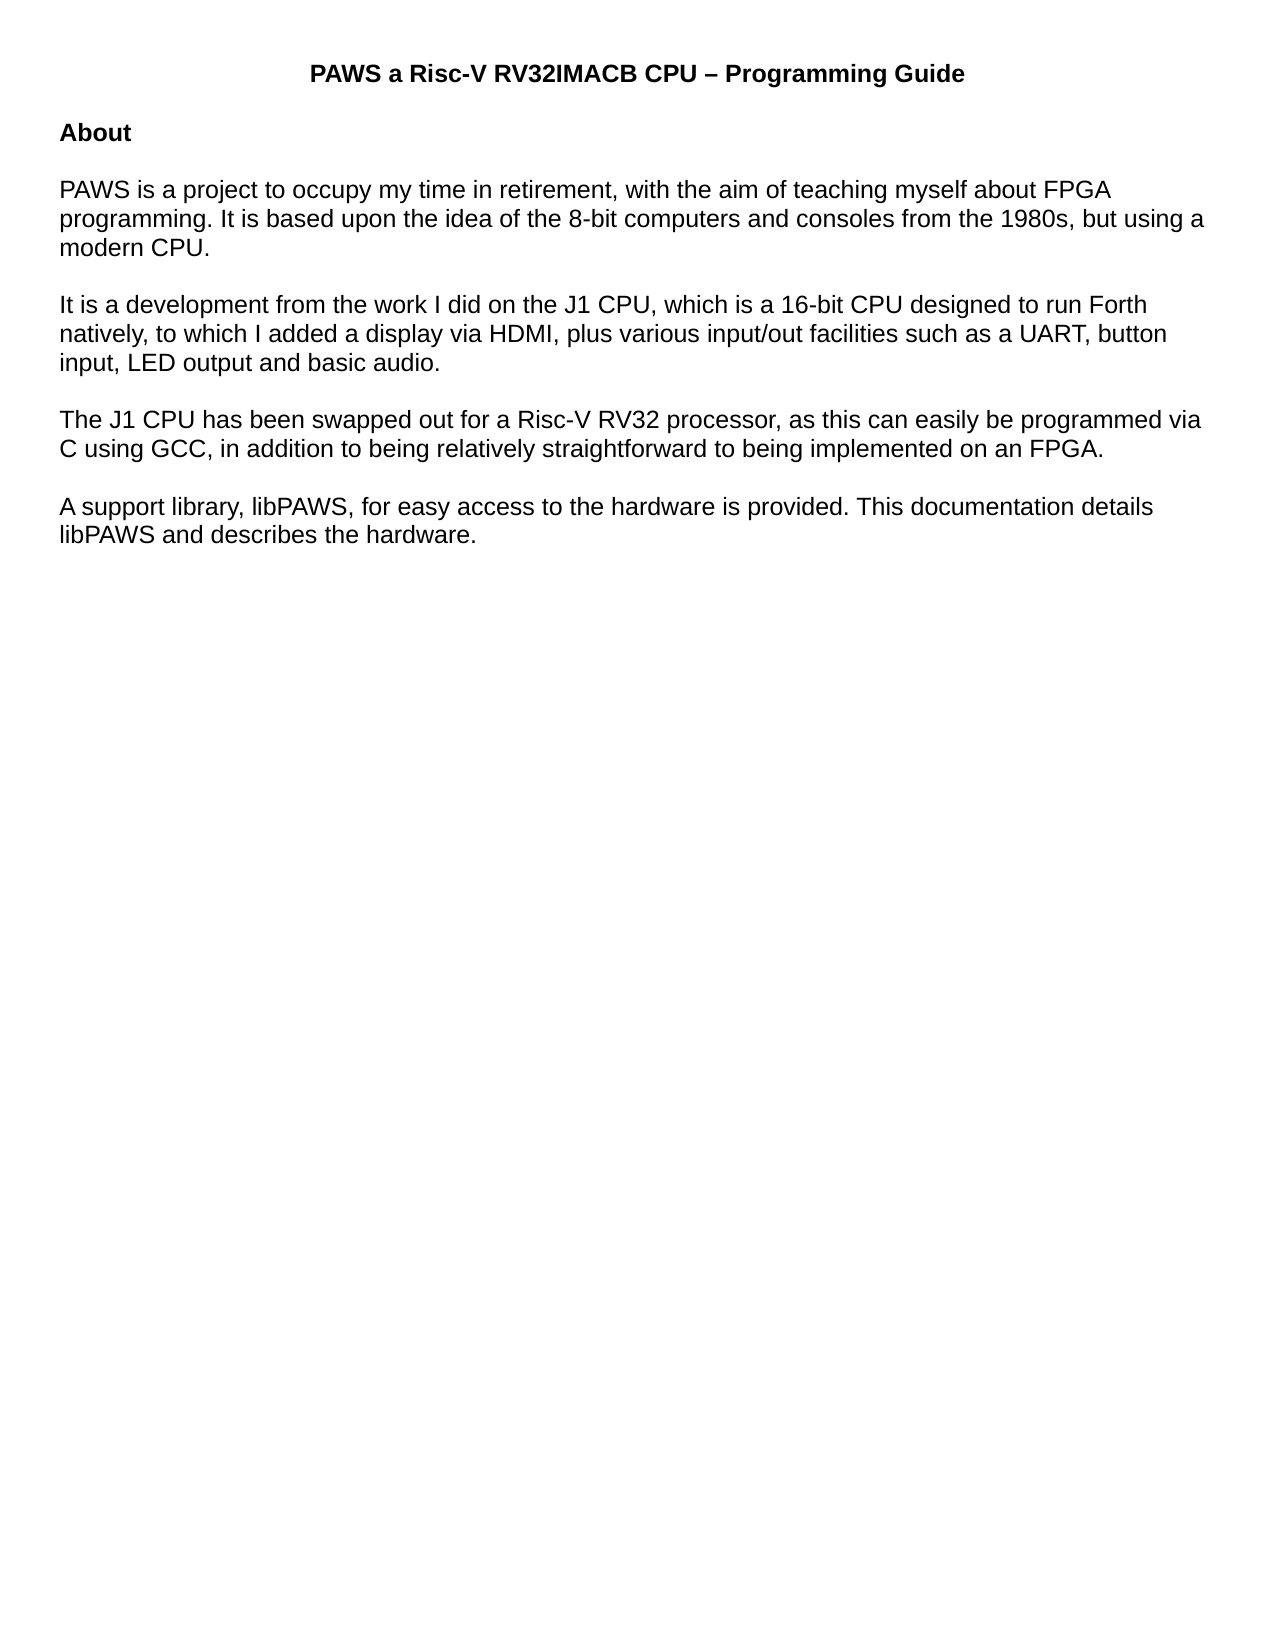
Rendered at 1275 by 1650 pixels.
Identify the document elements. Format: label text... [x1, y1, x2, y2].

text PAWS is a project to occupy my time in retirement, with the aim of teaching myself about FPGA programming. It is based upon the idea of the 8-bit computers and consoles from the 1980s, but using a modern CPU. [59, 176, 1216, 262]
text The J1 CPU has been swapped out for a Risc-V RV32 processor, as this can easily be programmed via C using GCC, in addition to being relatively straightforward to being implemented on an FPGA. [59, 406, 1216, 463]
text A support library, libPAWS, for easy access to the hardware is provided. This documentation details libPAWS and describes the hardware. [59, 492, 1216, 549]
text It is a development from the work I did on the J1 CPU, which is a 16-bit CPU designed to run Forth natively, to which I added a display via HDMI, plus various input/out facilities such as a UART, button input, LED output and basic audio. [59, 291, 1216, 377]
text About [59, 118, 1216, 147]
